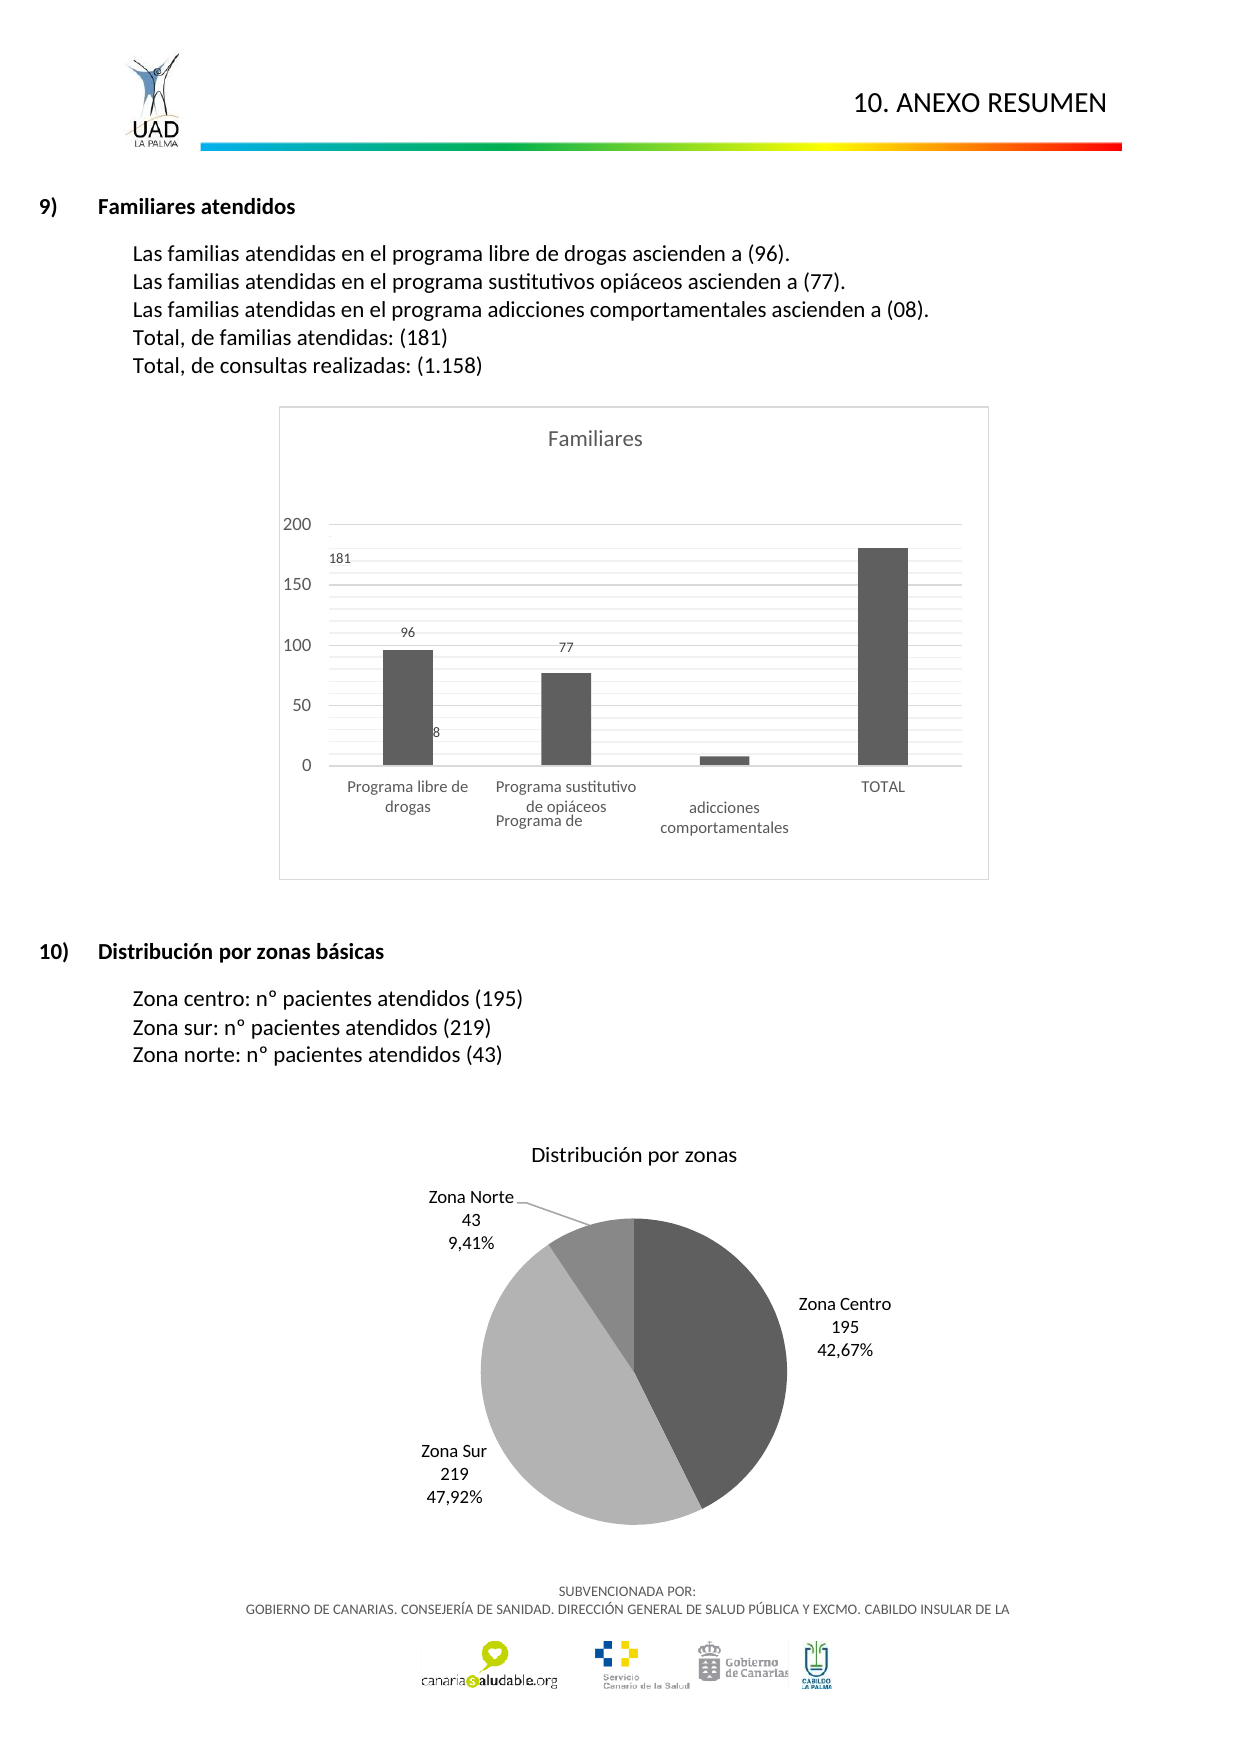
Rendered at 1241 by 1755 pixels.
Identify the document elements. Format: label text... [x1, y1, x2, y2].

text Zona Norte 43 [428, 1185, 514, 1231]
text 9,41% [126, 1231, 570, 1254]
text 42,67% [798, 1338, 892, 1361]
text 47,92% [426, 1485, 562, 1508]
text Total, de consultas realizadas: (1.158) [133, 351, 1170, 379]
text Zona Sur 219 [421, 1439, 489, 1485]
text Las familias atendidas en el programa libre de drogas ascienden a (96). [133, 239, 1170, 267]
text Zona Centro 195 [798, 1292, 892, 1338]
list Familiares atendidos [39, 192, 1170, 220]
text Las familias atendidas en el programa sustitutivos opiáceos ascienden a (77). [133, 267, 1170, 295]
text Zona centro: nº pacientes atendidos (195) Zona sur: nº pacientes atendidos (219) Zona norte: nº pacientes atendidos (43) [133, 984, 526, 1069]
text Las familias atendidas en el programa adicciones comportamentales ascienden a (08). Total, de familias atendidas: (181) [133, 295, 933, 351]
text [697, 1231, 816, 1254]
list Distribución por zonas básicas [39, 937, 1170, 966]
text [706, 1485, 1170, 1508]
text Distribución por zonas [428, 1141, 841, 1167]
